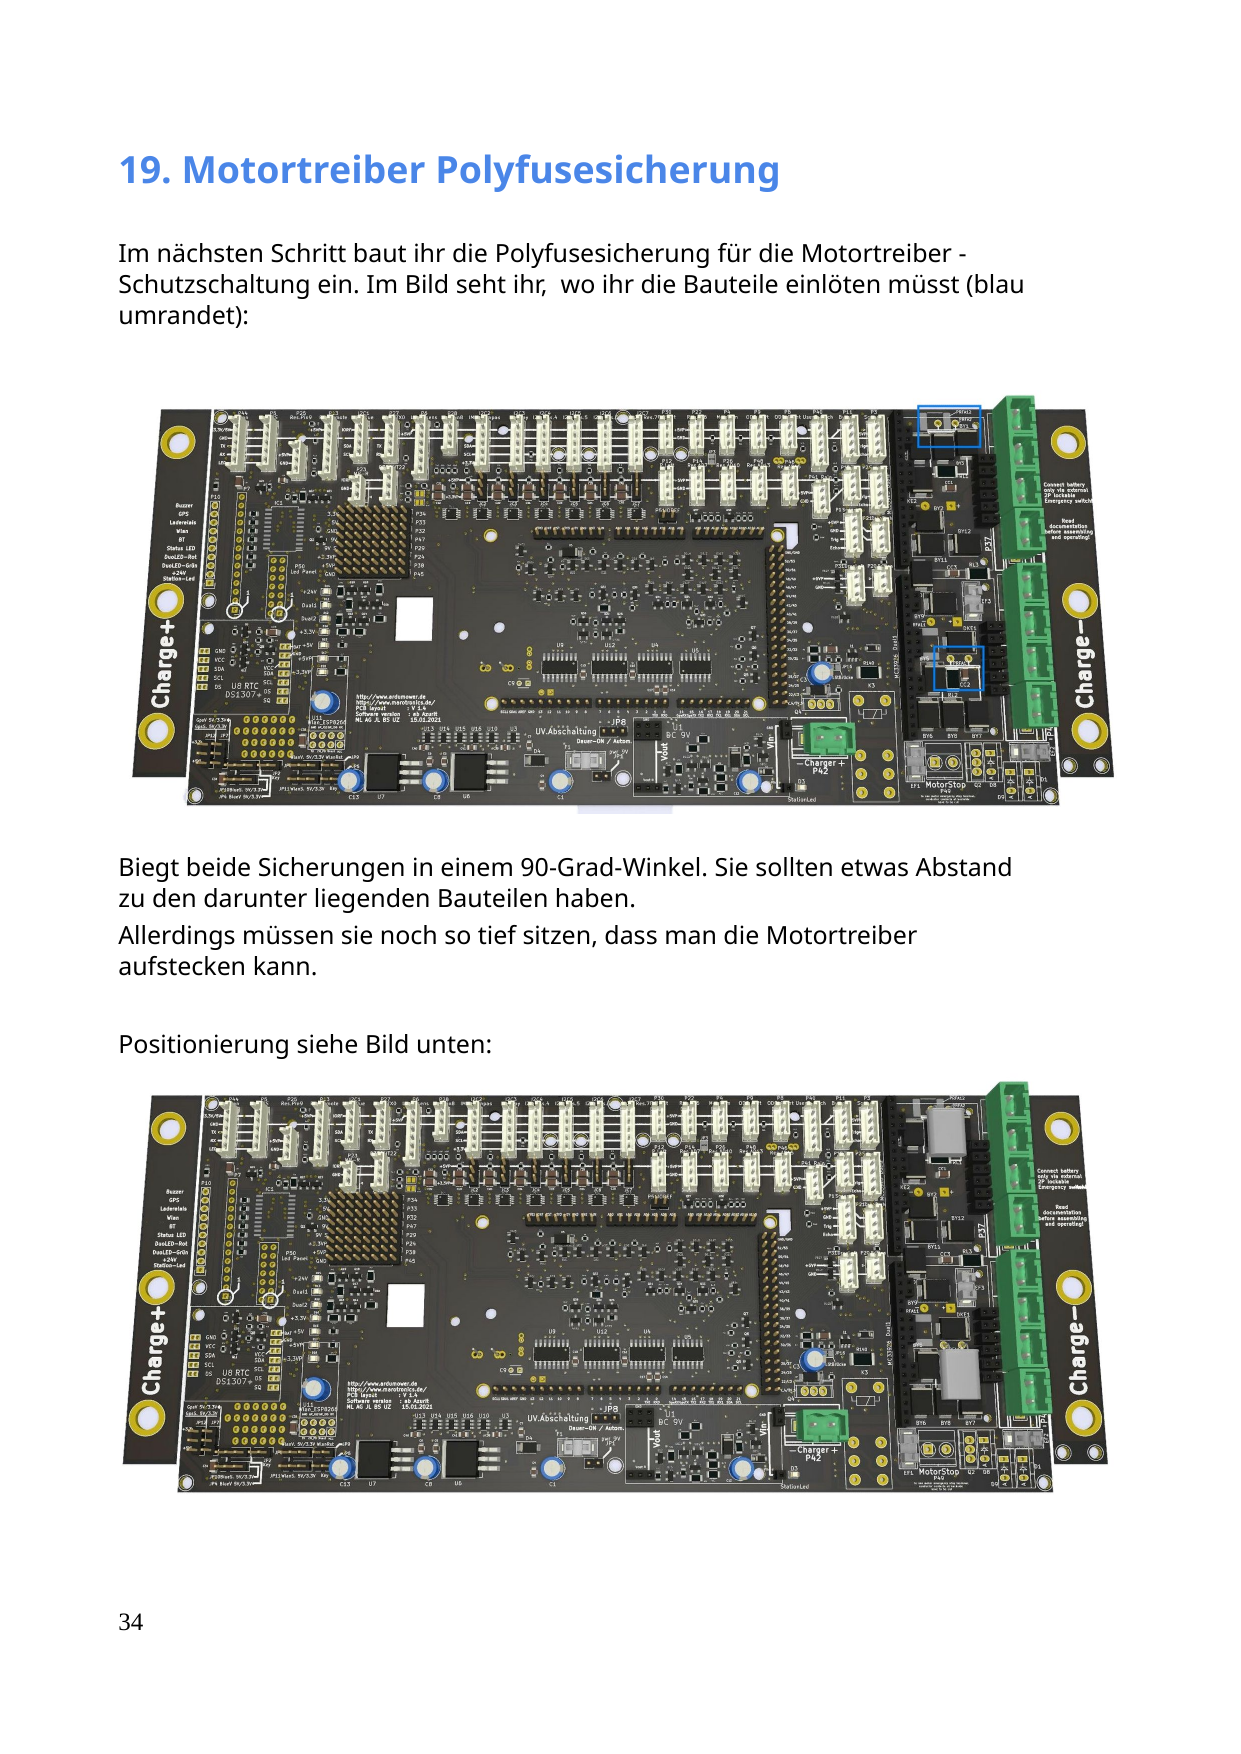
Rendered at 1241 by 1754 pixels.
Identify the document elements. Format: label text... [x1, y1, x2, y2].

subtitle 19. Motortreiber Polyfusesicherung [118, 143, 1122, 194]
text Im nächsten Schritt baut ihr die Polyfusesicherung für die Motortreiber - Schutzschaltung ein. Im Bild seht ihr, wo ihr die Bauteile einlöten müsst (blau umrandet): [118, 238, 1122, 331]
text Positionierung siehe Bild unten: [118, 1029, 1122, 1060]
text Biegt beide Sicherungen in einem 90-Grad-Winkel. Sie sollten etwas Abstand zu den darunter liegenden Bauteilen haben. [118, 851, 1016, 913]
picture [113, 1073, 1118, 1499]
picture [120, 390, 1123, 814]
text Allerdings müssen sie noch so tief sitzen, dass man die Motortreiber aufstecken kann. [118, 920, 1016, 982]
